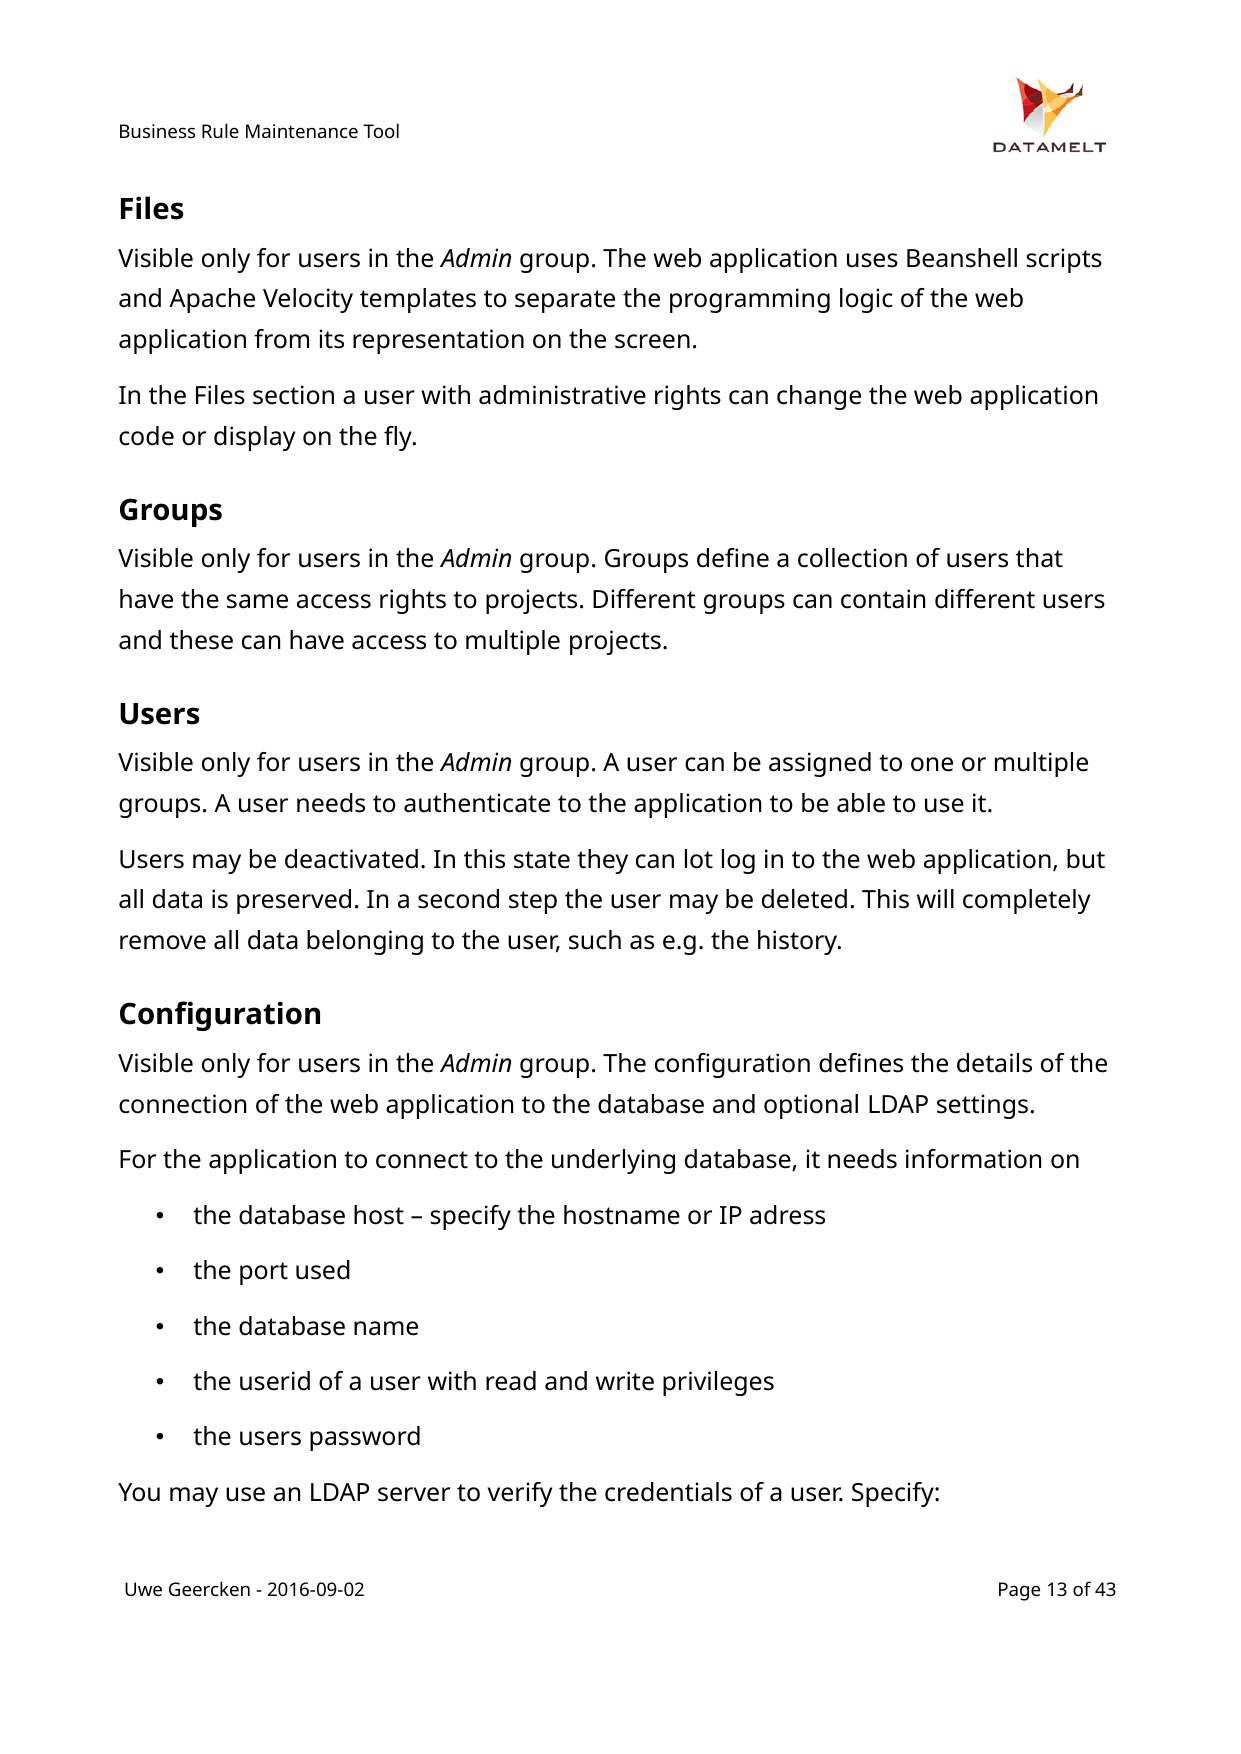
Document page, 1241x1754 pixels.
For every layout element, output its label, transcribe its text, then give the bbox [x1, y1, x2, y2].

text Visible only for users in the Admin group. The web application uses Beanshell scripts and Apache Velocity templates to separate the programming logic of the web application from its representation on the screen. [118, 240, 1122, 356]
list the userid of a user with read and write privileges [156, 1363, 1122, 1398]
list the database host – specify the hostname or IP adress [156, 1197, 1122, 1231]
text Users may be deactivated. In this state they can lot log in to the web application, but all data is preserved. In a second step the user may be deleted. This will completely remove all data belonging to the user, such as e.g. the history. [118, 841, 1122, 957]
list the database name [156, 1308, 1122, 1342]
subtitle Files [118, 188, 1122, 228]
text Visible only for users in the Admin group. A user can be assigned to one or multiple groups. A user needs to authenticate to the application to be able to use it. [118, 745, 1122, 820]
text In the Files section a user with administrative rights can change the web application code or display on the fly. [118, 377, 1122, 452]
subtitle Users [118, 693, 1122, 733]
text Visible only for users in the Admin group. Groups define a collection of users that have the same access rights to projects. Different groups can contain different users and these can have access to multiple projects. [118, 541, 1122, 657]
list the port used [156, 1253, 1122, 1287]
text For the application to connect to the underlying database, it needs information on [118, 1142, 1122, 1176]
text You may use an LDAP server to verify the credentials of a user. Specify: [118, 1474, 1122, 1508]
subtitle Configuration [118, 993, 1122, 1033]
text Visible only for users in the Admin group. The configuration defines the details of the connection of the web application to the database and optional LDAP settings. [118, 1046, 1122, 1121]
picture [992, 69, 1107, 160]
list the users password [156, 1419, 1122, 1453]
subtitle Groups [118, 488, 1122, 528]
